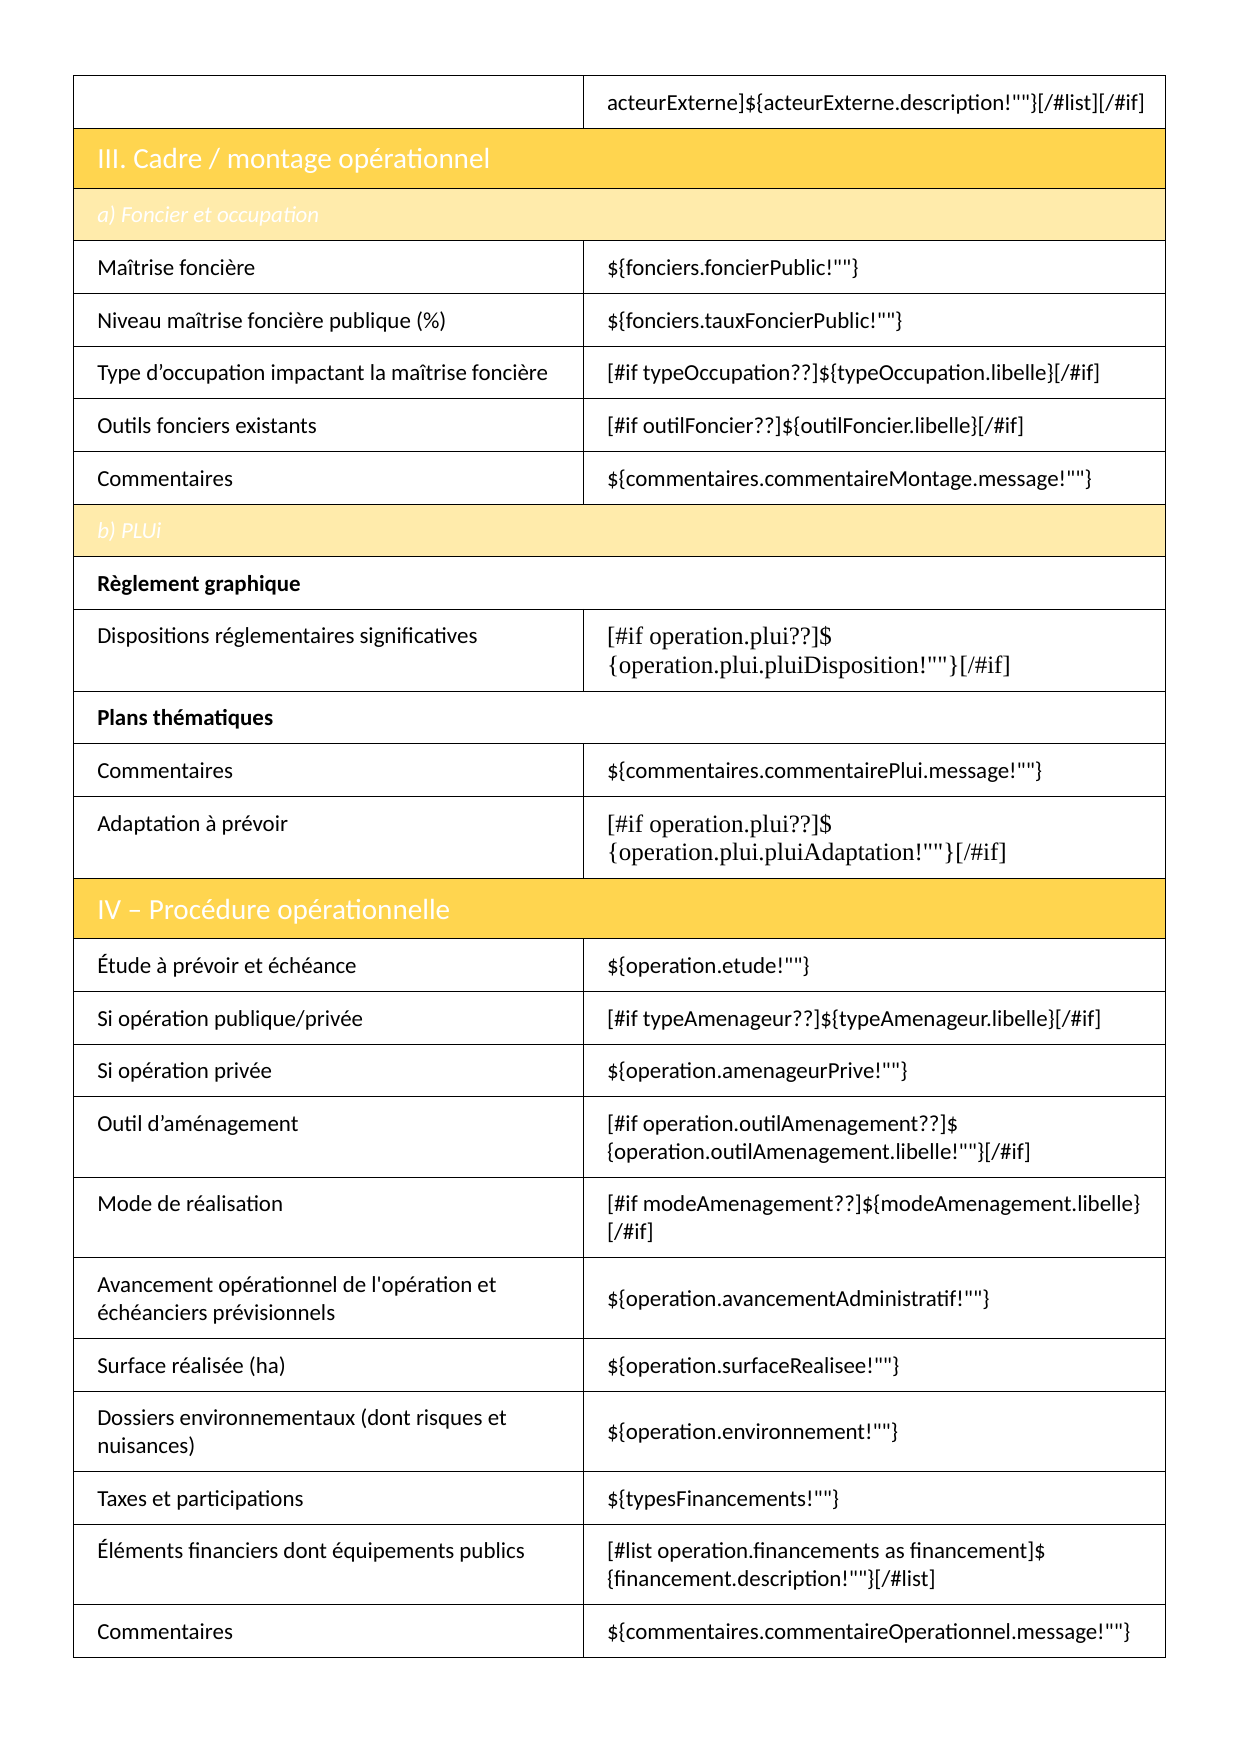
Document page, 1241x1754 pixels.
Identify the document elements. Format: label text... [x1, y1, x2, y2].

table_cell Commentaires [74, 744, 583, 796]
table_cell Règlement graphique [74, 557, 1165, 609]
table_cell Avancement opérationnel de l'opération et échéanciers prévisionnels [74, 1258, 583, 1338]
table_cell Outil d’aménagement [74, 1097, 583, 1177]
table_cell [#if operation.plui??]${operation.plui.pluiAdaptation!""}[/#if] [584, 797, 1165, 878]
table_cell ${typesFinancements!""} [584, 1472, 1165, 1524]
table_cell ${commentaires.commentaireMontage.message!""} [584, 452, 1165, 503]
table_cell [#if operation.outilAmenagement??]${operation.outilAmenagement.libelle!""}[/#if] [584, 1097, 1165, 1177]
table_cell Type d’occupation impactant la maîtrise foncière [74, 347, 583, 398]
table_cell III. Cadre / montage opérationnel [74, 129, 1165, 188]
table_cell [#list operation.financements as financement]${financement.description!""}[/#list] [584, 1525, 1165, 1604]
table_cell ${operation.amenageurPrive!""} [584, 1045, 1165, 1096]
table_cell Si opération publique/privée [74, 992, 583, 1043]
table_cell Outils fonciers existants [74, 399, 583, 451]
table_cell Si opération privée [74, 1045, 583, 1096]
table_cell ${fonciers.tauxFoncierPublic!""} [584, 294, 1165, 346]
table_cell ${operation.etude!""} [584, 939, 1165, 991]
table_cell ${fonciers.foncierPublic!""} [584, 241, 1165, 293]
table_cell [#if modeAmenagement??]${modeAmenagement.libelle}[/#if] [584, 1178, 1165, 1257]
table_cell Commentaires [74, 452, 583, 503]
table_cell Plans thématiques [74, 692, 1165, 743]
table_cell acteurExterne]${acteurExterne.description!""}[/#list][/#if] [584, 76, 1165, 128]
table_cell IV – Procédure opérationnelle [74, 879, 1165, 938]
table_cell b) PLUi [74, 505, 1165, 556]
table_cell ${operation.surfaceRealisee!""} [584, 1339, 1165, 1391]
table_cell Niveau maîtrise foncière publique (%) [74, 294, 583, 346]
table_cell ${operation.environnement!""} [584, 1392, 1165, 1471]
table_cell Taxes et participations [74, 1472, 583, 1524]
table_cell [#if outilFoncier??]${outilFoncier.libelle}[/#if] [584, 399, 1165, 451]
table_cell ${commentaires.commentaireOperationnel.message!""} [584, 1605, 1165, 1657]
table_cell Mode de réalisation [74, 1178, 583, 1257]
table_cell Commentaires [74, 1605, 583, 1657]
table_cell [#if typeOccupation??]${typeOccupation.libelle}[/#if] [584, 347, 1165, 398]
table_cell Adaptation à prévoir [74, 797, 583, 878]
table_cell a) Foncier et occupation [74, 189, 1165, 240]
table_cell [#if operation.plui??]${operation.plui.pluiDisposition!""}[/#if] [584, 610, 1165, 691]
table_cell Éléments financiers dont équipements publics [74, 1525, 583, 1604]
table_cell [#if typeAmenageur??]${typeAmenageur.libelle}[/#if] [584, 992, 1165, 1043]
table_cell ${commentaires.commentairePlui.message!""} [584, 744, 1165, 796]
table_cell Maîtrise foncière [74, 241, 583, 293]
table_cell Dispositions réglementaires significatives [74, 610, 583, 691]
table_cell Surface réalisée (ha) [74, 1339, 583, 1391]
table_cell Dossiers environnementaux (dont risques et nuisances) [74, 1392, 583, 1471]
table_cell Étude à prévoir et échéance [74, 939, 583, 991]
table_cell [74, 76, 583, 128]
table_cell ${operation.avancementAdministratif!""} [584, 1258, 1165, 1338]
